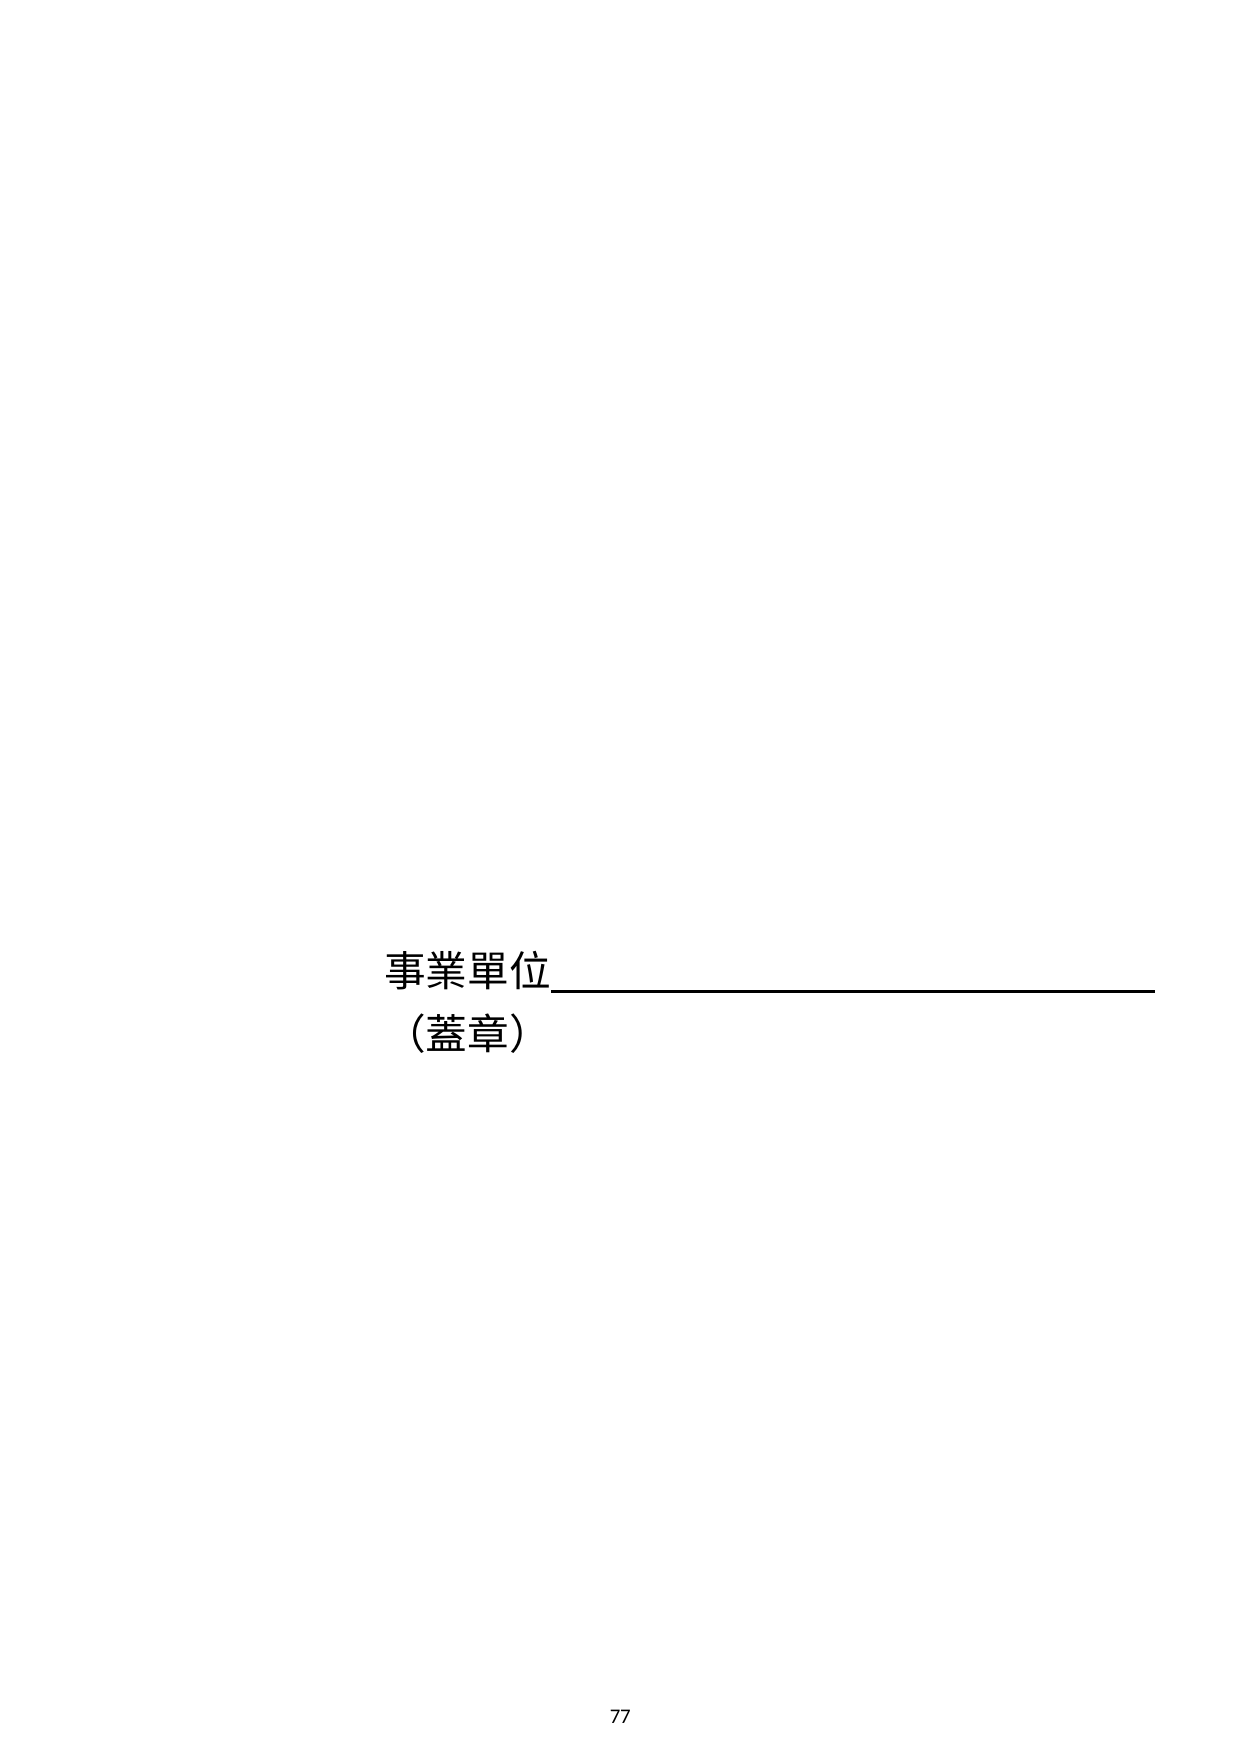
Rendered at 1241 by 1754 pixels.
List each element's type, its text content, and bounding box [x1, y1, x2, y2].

text 事業單位 （蓋章） [384, 927, 1166, 1114]
